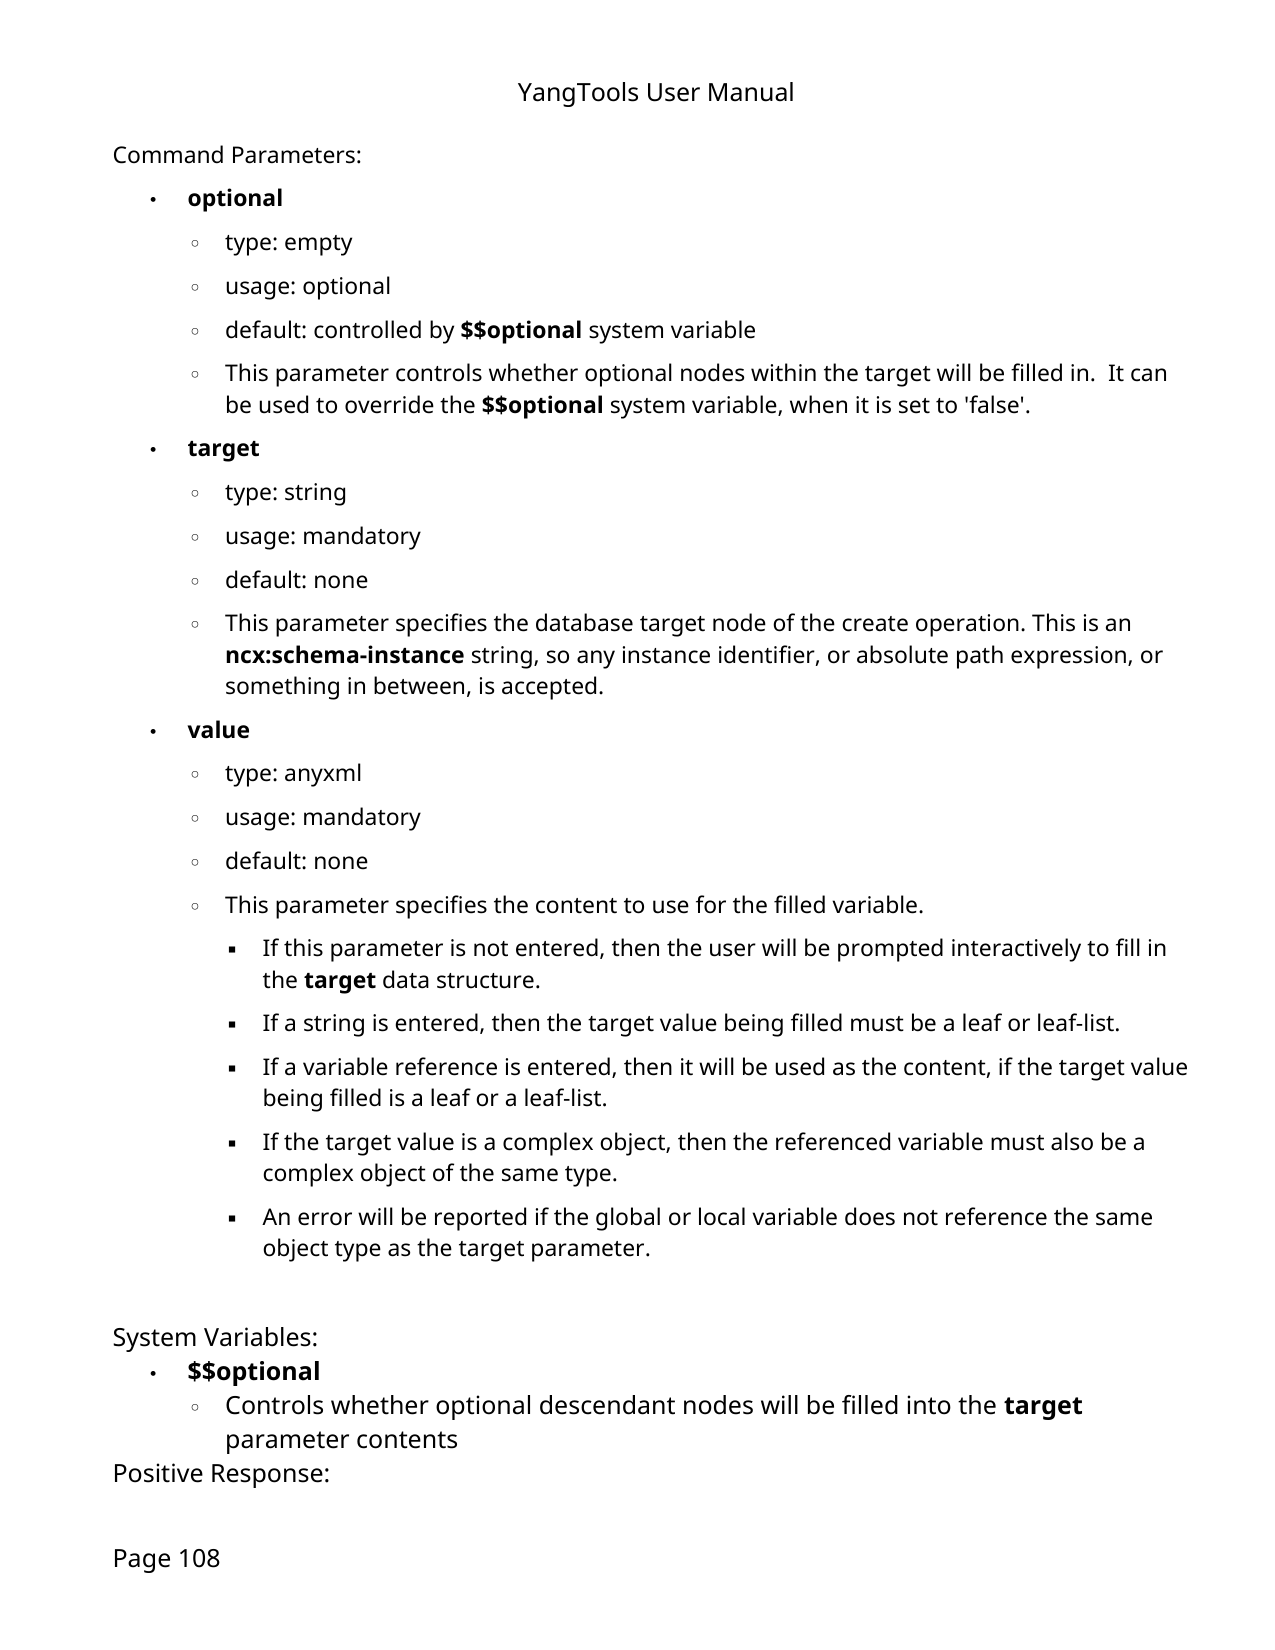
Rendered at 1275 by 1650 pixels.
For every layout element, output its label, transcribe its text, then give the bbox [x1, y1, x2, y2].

list $$optional [150, 1354, 1200, 1388]
list If a string is entered, then the target value being filled must be a leaf or leaf-list. [225, 1007, 1200, 1038]
text Positive Response: [112, 1456, 1200, 1490]
list An error will be reported if the global or local variable does not reference the same object type as the target parameter. [225, 1201, 1200, 1263]
list type: string [187, 476, 1200, 507]
list default: none [187, 845, 1200, 876]
list usage: mandatory [187, 520, 1200, 551]
list Controls whether optional descendant nodes will be filled into the target parameter contents [187, 1388, 1200, 1456]
list This parameter specifies the database target node of the create operation. This is an ncx:schema-instance string, so any instance identifier, or absolute path expression, or something in between, is accepted. [187, 607, 1200, 701]
list default: controlled by $$optional system variable [187, 313, 1200, 345]
text System Variables: [112, 1320, 1200, 1354]
list type: anyxml [187, 757, 1200, 788]
list If a variable reference is entered, then it will be used as the content, if the target value being filled is a leaf or a leaf-list. [225, 1051, 1200, 1113]
list type: empty [187, 226, 1200, 257]
list target [150, 432, 1200, 463]
list usage: mandatory [187, 801, 1200, 832]
text Command Parameters: [112, 138, 1200, 170]
list This parameter specifies the content to use for the filled variable. [187, 888, 1200, 920]
list usage: optional [187, 270, 1200, 301]
list If this parameter is not entered, then the user will be prompted interactively to fill in the target data structure. [225, 932, 1200, 995]
list default: none [187, 563, 1200, 595]
list optional [150, 182, 1200, 213]
list This parameter controls whether optional nodes within the target will be filled in. It can be used to override the $$optional system variable, when it is set to 'false'. [187, 357, 1200, 420]
list If the target value is a complex object, then the referenced variable must also be a complex object of the same type. [225, 1126, 1200, 1188]
list value [150, 713, 1200, 745]
